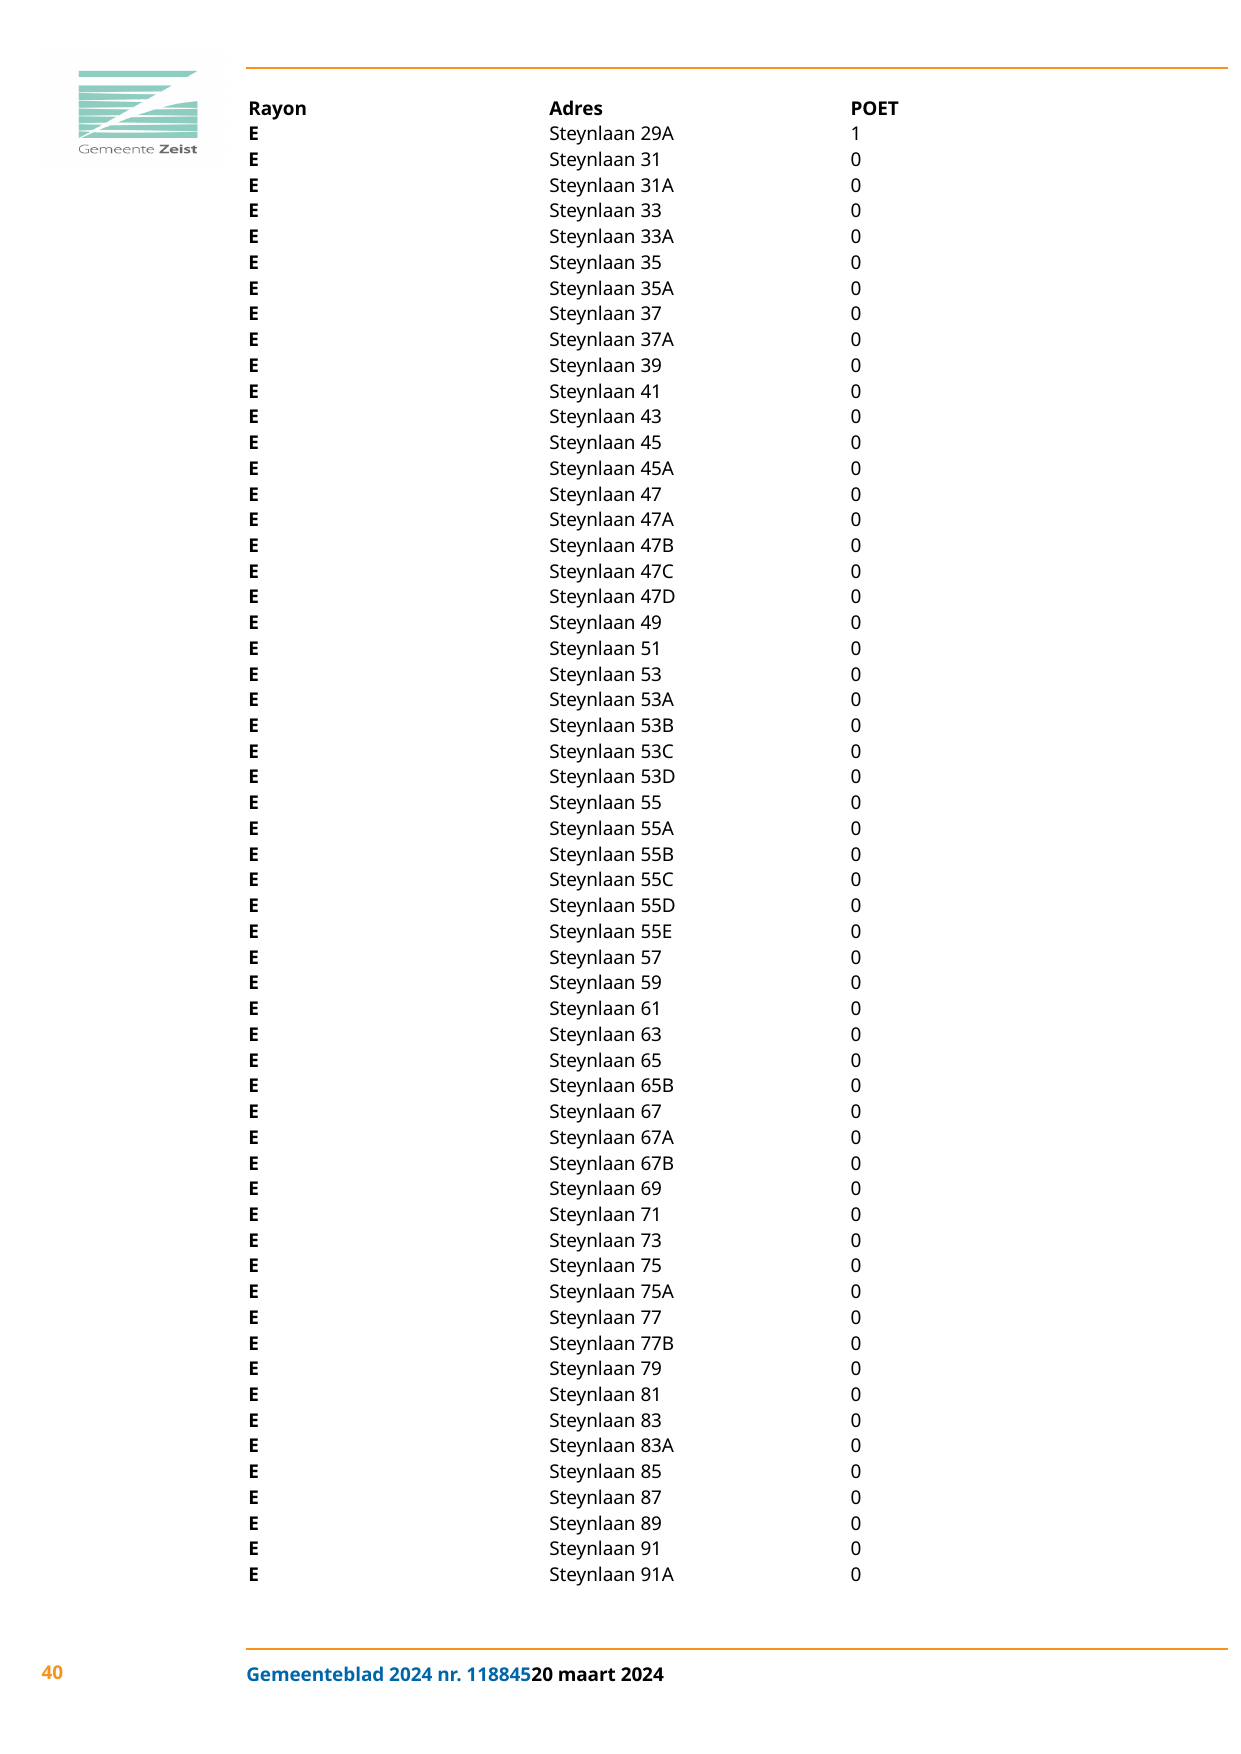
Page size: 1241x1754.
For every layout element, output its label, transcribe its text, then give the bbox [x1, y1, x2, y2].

table_cell Steynlaan 51 [549, 635, 850, 661]
table_cell Steynlaan 79 [549, 1356, 850, 1381]
table_cell 0 [850, 790, 1152, 815]
table_cell 0 [850, 429, 1152, 455]
table_cell Steynlaan 55 [549, 790, 850, 815]
table_cell E [248, 224, 549, 249]
table_cell 0 [850, 1047, 1152, 1072]
table_cell 0 [850, 224, 1152, 249]
table_cell 0 [850, 378, 1152, 403]
table_cell Steynlaan 77B [549, 1330, 850, 1356]
table_cell E [248, 1304, 549, 1330]
table_cell E [248, 326, 549, 352]
table_cell E [248, 687, 549, 712]
table_cell E [248, 609, 549, 635]
table_cell Steynlaan 69 [549, 1175, 850, 1201]
table_cell 0 [850, 1278, 1152, 1304]
table_cell E [248, 635, 549, 661]
table_cell Steynlaan 47B [549, 532, 850, 558]
table_cell 0 [850, 1561, 1152, 1587]
table_cell E [248, 481, 549, 506]
table_cell 0 [850, 172, 1152, 198]
table_cell 0 [850, 841, 1152, 867]
table_cell E [248, 1484, 549, 1510]
table_cell Steynlaan 73 [549, 1227, 850, 1253]
table_cell E [248, 121, 549, 146]
table_cell E [248, 1227, 549, 1253]
table_cell Steynlaan 87 [549, 1484, 850, 1510]
table_cell Steynlaan 55A [549, 815, 850, 841]
table_cell 0 [850, 970, 1152, 995]
table_cell 0 [850, 146, 1152, 172]
table_cell E [248, 1561, 549, 1587]
table_cell Steynlaan 31A [549, 172, 850, 198]
table_cell E [248, 1124, 549, 1150]
table_cell 0 [850, 1227, 1152, 1253]
table_cell 1 [850, 121, 1152, 146]
table_cell 0 [850, 815, 1152, 841]
table_cell E [248, 1510, 549, 1536]
table_cell 0 [850, 198, 1152, 223]
table_cell Steynlaan 55E [549, 918, 850, 944]
table_cell Steynlaan 91A [549, 1561, 850, 1587]
table_cell 0 [850, 918, 1152, 944]
table_cell 0 [850, 301, 1152, 326]
table_cell E [248, 1047, 549, 1072]
table_cell 0 [850, 609, 1152, 635]
table_cell E [248, 1381, 549, 1407]
table_cell 0 [850, 1021, 1152, 1047]
table_cell E [248, 764, 549, 789]
table_cell E [248, 301, 549, 326]
table_cell Steynlaan 65B [549, 1073, 850, 1098]
table_cell Steynlaan 81 [549, 1381, 850, 1407]
table_cell E [248, 738, 549, 764]
table_cell E [248, 198, 549, 223]
table_cell E [248, 1175, 549, 1201]
picture [41, 47, 231, 172]
table_header POET [850, 95, 1152, 121]
table_cell Steynlaan 41 [549, 378, 850, 403]
table_cell E [248, 584, 549, 609]
table_cell E [248, 1098, 549, 1124]
table_cell E [248, 944, 549, 969]
table_cell Steynlaan 89 [549, 1510, 850, 1536]
table_cell 0 [850, 1407, 1152, 1433]
table_cell 0 [850, 1381, 1152, 1407]
table_cell 0 [850, 1459, 1152, 1484]
table_cell Steynlaan 39 [549, 352, 850, 378]
table_cell Steynlaan 47A [549, 506, 850, 532]
table_cell 0 [850, 584, 1152, 609]
table_cell Steynlaan 35A [549, 275, 850, 301]
table_cell Steynlaan 33 [549, 198, 850, 223]
table_cell E [248, 1356, 549, 1381]
table_cell 0 [850, 893, 1152, 918]
table_cell 0 [850, 1304, 1152, 1330]
table_cell Steynlaan 31 [549, 146, 850, 172]
table_cell E [248, 1150, 549, 1175]
table_cell E [248, 146, 549, 172]
table_cell Steynlaan 59 [549, 970, 850, 995]
table_cell 0 [850, 532, 1152, 558]
table_cell 0 [850, 1175, 1152, 1201]
table_cell 0 [850, 558, 1152, 584]
table_cell 0 [850, 712, 1152, 738]
table_cell E [248, 995, 549, 1021]
table_cell Steynlaan 67B [549, 1150, 850, 1175]
table_cell Steynlaan 71 [549, 1201, 850, 1227]
table_cell Steynlaan 45A [549, 455, 850, 481]
table_cell Steynlaan 37A [549, 326, 850, 352]
table_cell Steynlaan 91 [549, 1536, 850, 1561]
table_cell E [248, 429, 549, 455]
table_cell 0 [850, 764, 1152, 789]
table_cell Steynlaan 33A [549, 224, 850, 249]
table_cell Steynlaan 77 [549, 1304, 850, 1330]
table_cell E [248, 172, 549, 198]
table_cell 0 [850, 944, 1152, 969]
table_cell Steynlaan 75 [549, 1253, 850, 1278]
table_cell 0 [850, 1356, 1152, 1381]
table_cell Steynlaan 47 [549, 481, 850, 506]
table_cell Steynlaan 37 [549, 301, 850, 326]
table_cell Steynlaan 63 [549, 1021, 850, 1047]
table_cell 0 [850, 404, 1152, 429]
table_cell 0 [850, 1073, 1152, 1098]
table_cell 0 [850, 1484, 1152, 1510]
table_cell 0 [850, 481, 1152, 506]
table_cell 0 [850, 1330, 1152, 1356]
table_cell E [248, 1330, 549, 1356]
table_cell E [248, 1073, 549, 1098]
table_cell E [248, 1278, 549, 1304]
table_cell E [248, 532, 549, 558]
table_cell Steynlaan 53C [549, 738, 850, 764]
table_cell E [248, 867, 549, 892]
table_cell Steynlaan 53 [549, 661, 850, 687]
table_cell 0 [850, 995, 1152, 1021]
table_cell E [248, 712, 549, 738]
table_cell 0 [850, 1536, 1152, 1561]
table_cell 0 [850, 455, 1152, 481]
table_cell E [248, 352, 549, 378]
table_cell 0 [850, 506, 1152, 532]
table_cell 0 [850, 249, 1152, 275]
table_cell Steynlaan 29A [549, 121, 850, 146]
table_cell 0 [850, 1253, 1152, 1278]
table_cell E [248, 378, 549, 403]
table_cell 0 [850, 867, 1152, 892]
table_cell Steynlaan 65 [549, 1047, 850, 1072]
table_cell 0 [850, 661, 1152, 687]
table_cell E [248, 558, 549, 584]
table_cell Steynlaan 45 [549, 429, 850, 455]
table_cell 0 [850, 326, 1152, 352]
table_cell E [248, 1407, 549, 1433]
table_cell Steynlaan 67 [549, 1098, 850, 1124]
table_cell Steynlaan 55C [549, 867, 850, 892]
table_cell Steynlaan 47C [549, 558, 850, 584]
table_cell Steynlaan 67A [549, 1124, 850, 1150]
table_cell 0 [850, 1124, 1152, 1150]
table_cell E [248, 455, 549, 481]
table_cell Steynlaan 49 [549, 609, 850, 635]
table_cell Steynlaan 55D [549, 893, 850, 918]
table_header Rayon [248, 95, 549, 121]
table_cell E [248, 918, 549, 944]
table_cell Steynlaan 57 [549, 944, 850, 969]
table_cell Steynlaan 53B [549, 712, 850, 738]
table_cell Steynlaan 55B [549, 841, 850, 867]
table_cell 0 [850, 1510, 1152, 1536]
table_cell Steynlaan 35 [549, 249, 850, 275]
table_cell Steynlaan 43 [549, 404, 850, 429]
table_cell E [248, 1201, 549, 1227]
table_cell E [248, 404, 549, 429]
table_cell Steynlaan 53D [549, 764, 850, 789]
table_cell Steynlaan 85 [549, 1459, 850, 1484]
table_cell 0 [850, 687, 1152, 712]
table_cell E [248, 1021, 549, 1047]
table_cell E [248, 506, 549, 532]
table_cell E [248, 1536, 549, 1561]
table_cell Steynlaan 83A [549, 1433, 850, 1458]
table_cell E [248, 661, 549, 687]
table_cell E [248, 841, 549, 867]
table_cell Steynlaan 47D [549, 584, 850, 609]
table_cell 0 [850, 1098, 1152, 1124]
table_cell Steynlaan 61 [549, 995, 850, 1021]
table_cell Steynlaan 75A [549, 1278, 850, 1304]
table_cell 0 [850, 738, 1152, 764]
table_cell E [248, 790, 549, 815]
table_cell E [248, 275, 549, 301]
table_cell E [248, 249, 549, 275]
table_cell E [248, 1459, 549, 1484]
table_cell E [248, 1253, 549, 1278]
table_cell Steynlaan 53A [549, 687, 850, 712]
table_cell E [248, 970, 549, 995]
table_cell 0 [850, 352, 1152, 378]
table_cell Steynlaan 83 [549, 1407, 850, 1433]
table_cell 0 [850, 1433, 1152, 1458]
table_cell 0 [850, 1150, 1152, 1175]
table_cell 0 [850, 1201, 1152, 1227]
table_cell E [248, 1433, 549, 1458]
table_cell E [248, 815, 549, 841]
table_cell 0 [850, 635, 1152, 661]
table_cell 0 [850, 275, 1152, 301]
table_header Adres [549, 95, 850, 121]
table_cell E [248, 893, 549, 918]
